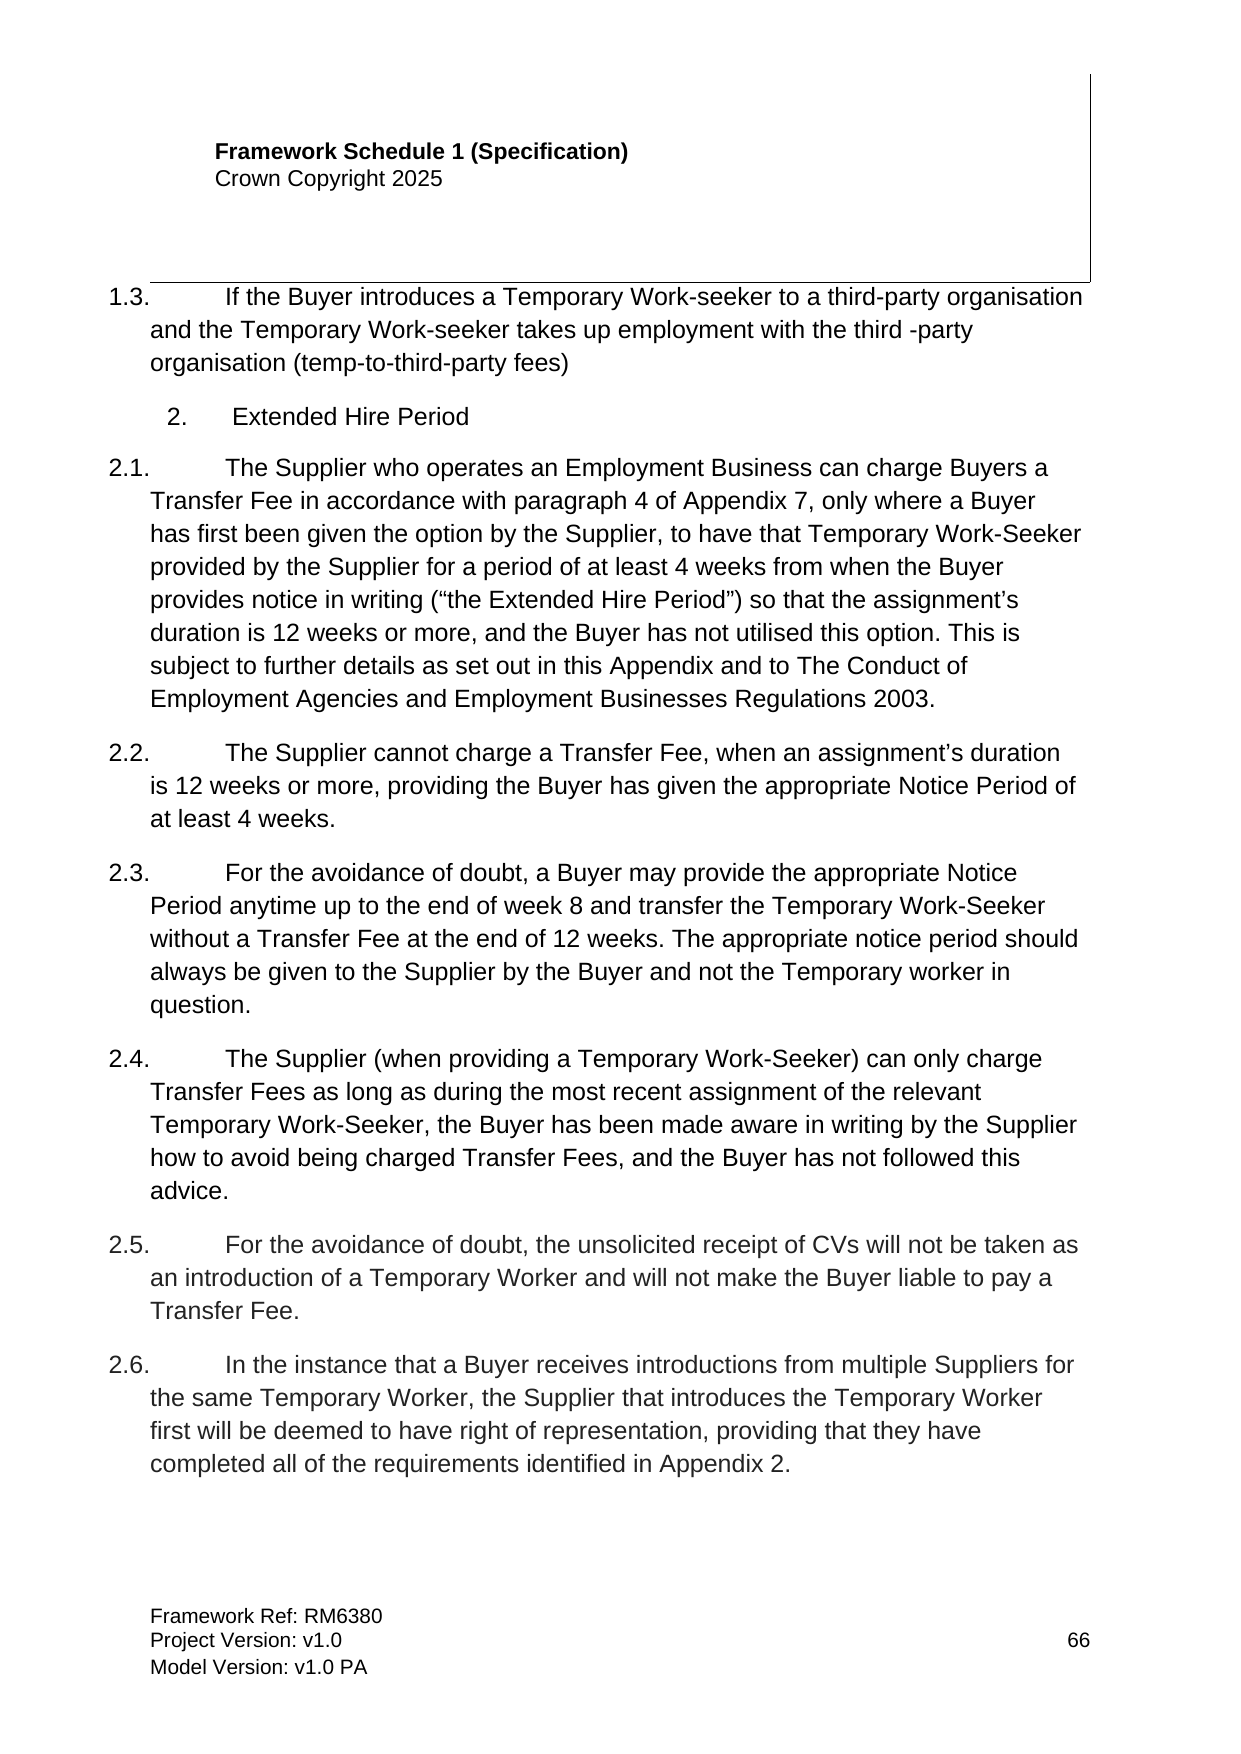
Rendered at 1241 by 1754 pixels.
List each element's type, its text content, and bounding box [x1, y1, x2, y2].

list For the avoidance of doubt, a Buyer may provide the appropriate Notice Period anytime up to the end of week 8 and transfer the Temporary Work-Seeker without a Transfer Fee at the end of 12 weeks. The appropriate notice period should always be given to the Supplier by the Buyer and not the Temporary worker in question. [150, 858, 1084, 1019]
list In the instance that a Buyer receives introductions from multiple Suppliers for the same Temporary Worker, the Supplier that introduces the Temporary Worker first will be deemed to have right of representation, providing that they have completed all of the requirements identified in Appendix 2. [150, 1350, 1084, 1478]
list If the Buyer introduces a Temporary Work-seeker to a third-party organisation and the Temporary Work-seeker takes up employment with the third -party organisation (temp-to-third-party fees) [150, 282, 1084, 377]
list The Supplier cannot charge a Transfer Fee, when an assignment’s duration is 12 weeks or more, providing the Buyer has given the appropriate Notice Period of at least 4 weeks. [150, 738, 1084, 833]
list The Supplier who operates an Employment Business can charge Buyers a Transfer Fee in accordance with paragraph 4 of Appendix 7, only where a Buyer has first been given the option by the Supplier, to have that Temporary Work-Seeker provided by the Supplier for a period of at least 4 weeks from when the Buyer provides notice in writing (“the Extended Hire Period”) so that the assignment’s duration is 12 weeks or more, and the Buyer has not utilised this option. This is subject to further details as set out in this Appendix and to The Conduct of Employment Agencies and Employment Businesses Regulations 2003. [150, 453, 1084, 713]
list The Supplier (when providing a Temporary Work-Seeker) can only charge Transfer Fees as long as during the most recent assignment of the relevant Temporary Work-Seeker, the Buyer has been made aware in writing by the Supplier how to avoid being charged Transfer Fees, and the Buyer has not followed this advice. [150, 1044, 1084, 1205]
list For the avoidance of doubt, the unsolicited receipt of CVs will not be taken as an introduction of a Temporary Worker and will not make the Buyer liable to pay a Transfer Fee. [150, 1230, 1084, 1325]
list Extended Hire Period [187, 402, 1090, 431]
